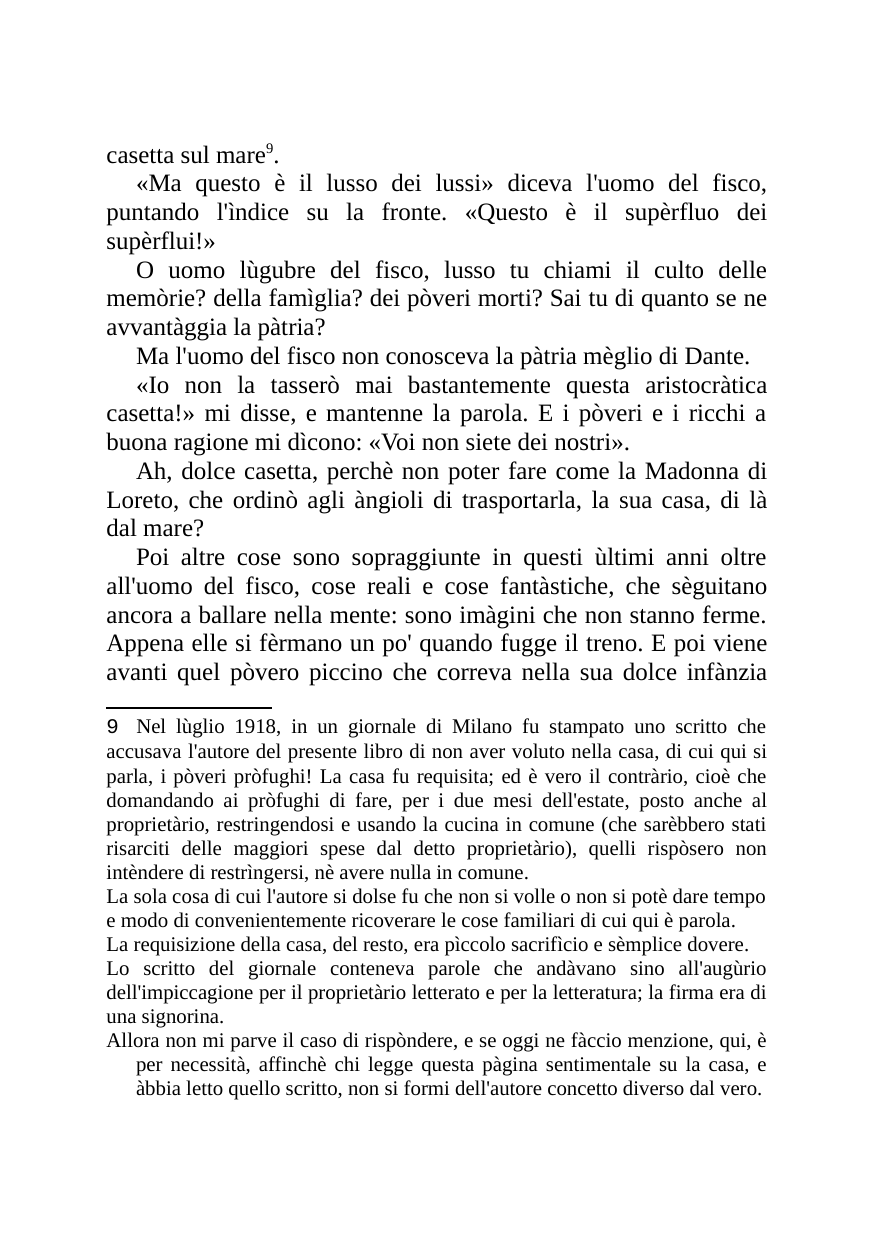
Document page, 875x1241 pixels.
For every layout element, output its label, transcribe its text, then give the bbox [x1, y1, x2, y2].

text Allora non mi parve il caso di rispòndere, e se oggi ne fàccio menzione, qui, è per necessità, affinchè chi legge questa pàgina sentimentale su la casa, e àbbia letto quello scritto, non si formi dell'autore concetto diverso dal vero. [106, 1028, 768, 1100]
text Lo scritto del giornale conteneva parole che andàvano sino all'augùrio dell'impiccagione per il proprietàrio letterato e per la letteratura; la firma era di una signorina. [106, 956, 768, 1028]
text Ma l'uomo del fisco non conosceva la pàtria mèglio di Dante. [106, 341, 768, 370]
text La requisizione della casa, del resto, era pìccolo sacrifìcio e sèmplice dovere. [106, 932, 768, 956]
text Ah, dolce casetta, perchè non poter fare come la Madonna di Loreto, che ordinò agli àngioli di trasportarla, la sua casa, di là dal mare? [106, 456, 768, 542]
text Poi altre cose sono sopraggiunte in questi ùltimi anni oltre all'uomo del fisco, cose reali e cose fantàstiche, che sèguitano ancora a ballare nella mente: sono imàgini che non stanno ferme. Appena elle si fèrmano un po' quando fugge il treno. E poi viene avanti quel pòvero piccino che correva nella sua dolce infànzia [106, 542, 768, 686]
text La sola cosa di cui l'autore si dolse fu che non si volle o non si potè dare tempo e modo di convenientemente ricoverare le cose familiari di cui qui è parola. [106, 884, 768, 932]
text O uomo lùgubre del fisco, lusso tu chiami il culto delle memòrie? della famìglia? dei pòveri morti? Sai tu di quanto se ne avvantàggia la pàtria? [106, 255, 768, 341]
text «Ma questo è il lusso dei lussi» diceva l'uomo del fisco, puntando l'ìndice su la fronte. «Questo è il supèrfluo dei supèrflui!» [106, 168, 768, 255]
text «Io non la tasserò mai bastantemente questa aristocràtica casetta!» mi disse, e mantenne la parola. E i pòveri e i ricchi a buona ragione mi dìcono: «Voi non siete dei nostri». [106, 370, 768, 456]
text casetta sul mare. [106, 140, 768, 168]
text Nel lùglio 1918, in un giornale di Milano fu stampato uno scritto che accusava l'autore del presente libro di non aver voluto nella casa, di cui qui si parla, i pòveri pròfughi! La casa fu requisita; ed è vero il contràrio, cioè che domandando ai pròfughi di fare, per i due mesi dell'estate, posto anche al proprietàrio, restringendosi e usando la cucina in comune (che sarèbbero stati risarciti delle maggiori spese dal detto proprietàrio), quelli rispòsero non intèndere di restrìngersi, nè avere nulla in comune. [106, 714, 768, 884]
